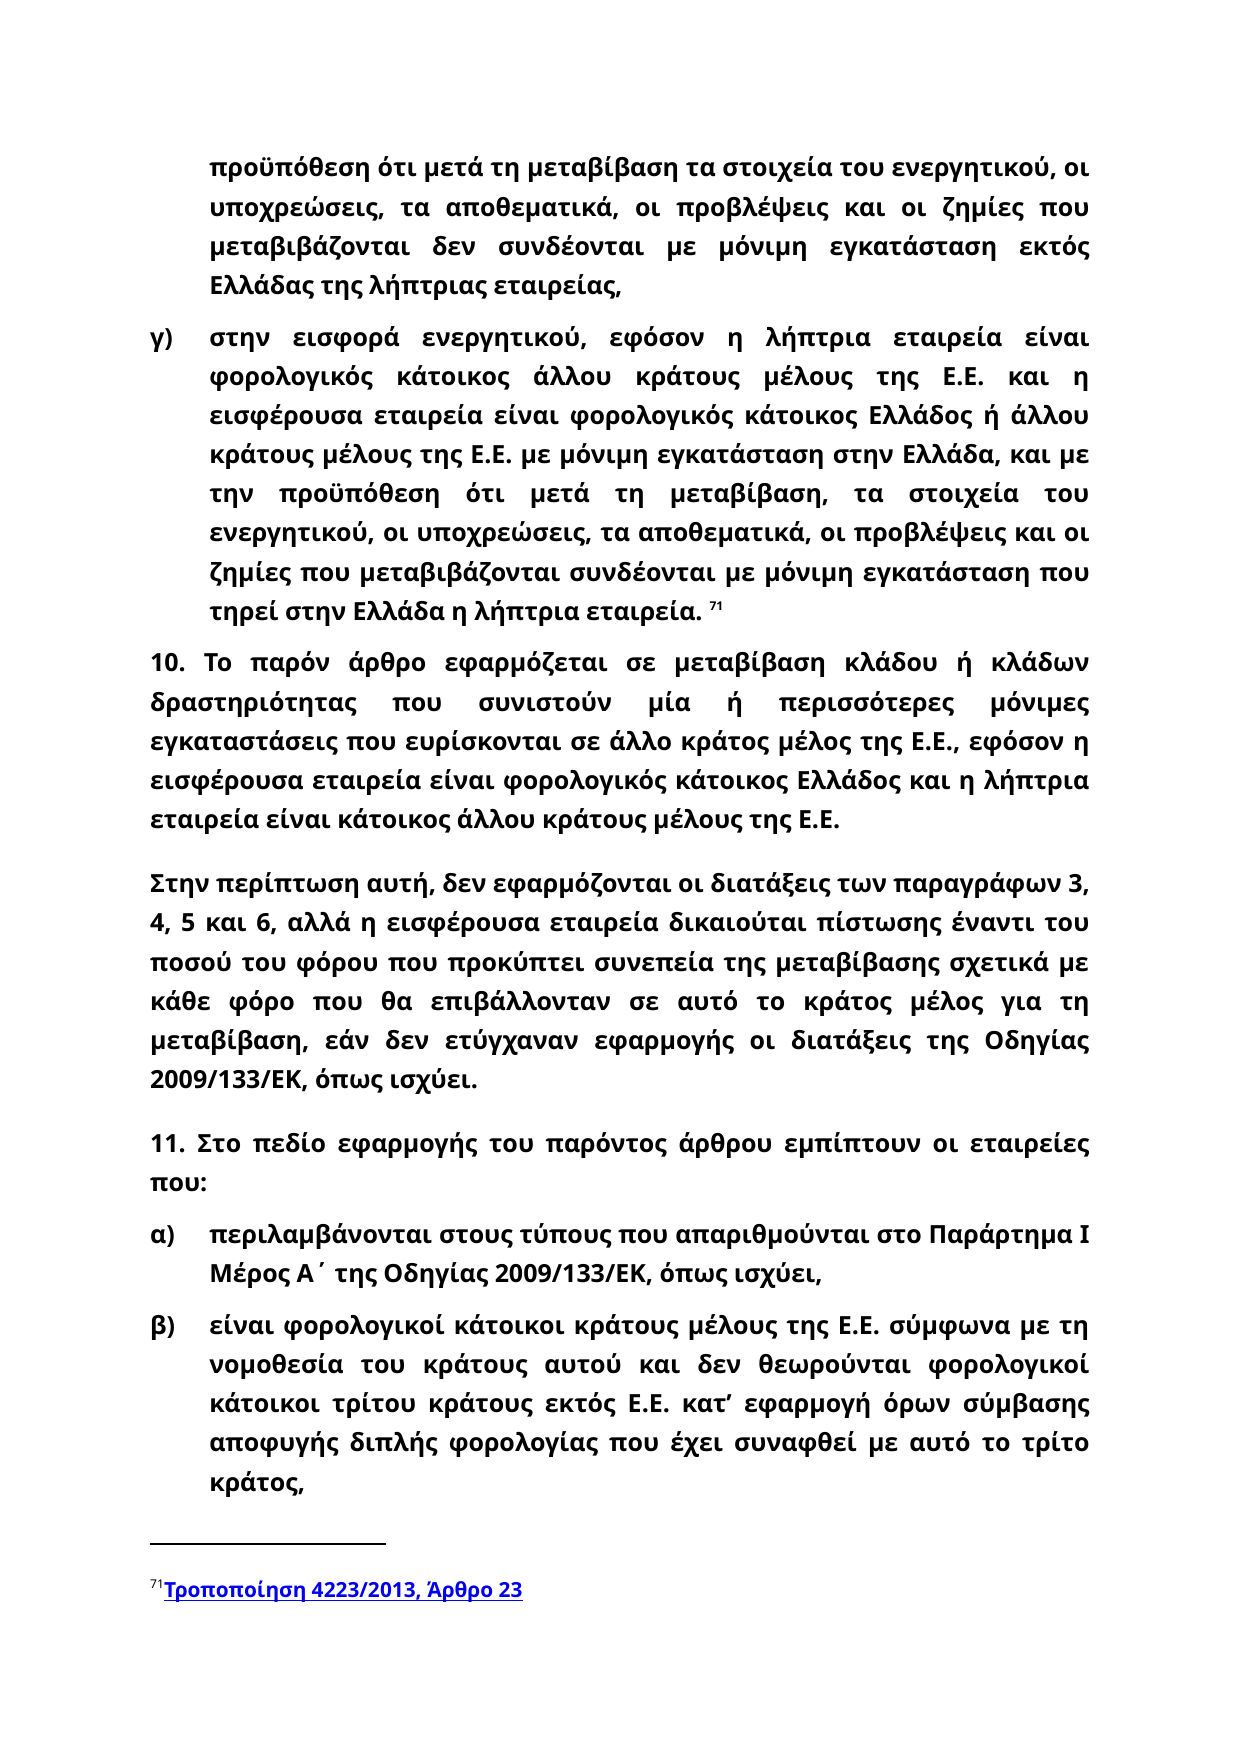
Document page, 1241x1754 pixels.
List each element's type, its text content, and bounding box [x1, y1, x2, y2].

list β) είναι φορολογικοί κάτοικοι κράτους μέλους της Ε.Ε. σύμφωνα με τη νομοθεσία του κράτους αυτού και δεν θεωρούνται φορολογικοί κάτοικοι τρίτου κράτους εκτός Ε.Ε. κατ’ εφαρμογή όρων σύμβασης αποφυγής διπλής φορολογίας που έχει συναφθεί με αυτό το τρίτο κράτος, [150, 1307, 1090, 1498]
text 10. Το παρόν άρθρο εφαρμόζεται σε μεταβίβαση κλάδου ή κλάδων δραστηριότητας που συνιστούν μία ή περισσότερες μόνιμες εγκαταστάσεις που ευρίσκονται σε άλλο κράτος μέλος της Ε.Ε., εφόσον η εισφέρουσα εταιρεία είναι φορολογικός κάτοικος Ελλάδος και η λήπτρια εταιρεία είναι κάτοικος άλλου κράτους μέλους της Ε.Ε. [150, 645, 1090, 836]
list προϋπόθεση ότι μετά τη μεταβίβαση τα στοιχεία του ενεργητικού, οι υποχρεώσεις, τα αποθεματικά, οι προβλέψεις και οι ζημίες που μεταβιβάζονται δεν συνδέονται με μόνιμη εγκατάσταση εκτός Ελλάδας της λήπτριας εταιρείας, [150, 150, 1090, 302]
text Τροποποίηση 4223/2013, Άρθρο 23 [150, 1576, 1090, 1604]
list α) περιλαμβάνονται στους τύπους που απαριθμούνται στο Παράρτημα Ι Μέρος Α΄ της Οδηγίας 2009/133/ΕΚ, όπως ισχύει, [150, 1217, 1090, 1290]
text Στην περίπτωση αυτή, δεν εφαρμόζονται οι διατάξεις των παραγράφων 3, 4, 5 και 6, αλλά η εισφέρουσα εταιρεία δικαιούται πίστωσης έναντι του ποσού του φόρου που προκύπτει συνεπεία της μεταβίβασης σχετικά με κάθε φόρο που θα επιβάλλονταν σε αυτό το κράτος μέλος για τη μεταβίβαση, εάν δεν ετύγχαναν εφαρμογής οι διατάξεις της Οδηγίας 2009/133/ΕΚ, όπως ισχύει. [150, 866, 1090, 1096]
text 11. Στο πεδίο εφαρμογής του παρόντος άρθρου εμπίπτουν οι εταιρείες που: [150, 1126, 1090, 1199]
list γ) στην εισφορά ενεργητικού, εφόσον η λήπτρια εταιρεία είναι φορολογικός κάτοικος άλλου κράτους μέλους της Ε.Ε. και η εισφέρουσα εταιρεία είναι φορολογικός κάτοικος Ελλάδος ή άλλου κράτους μέλους της Ε.Ε. με μόνιμη εγκατάσταση στην Ελλάδα, και με την προϋπόθεση ότι μετά τη μεταβίβαση, τα στοιχεία του ενεργητικού, οι υποχρεώσεις, τα αποθεματικά, οι προβλέψεις και οι ζημίες που μεταβιβάζονται συνδέονται με μόνιμη εγκατάσταση που τηρεί στην Ελλάδα η λήπτρια εταιρεία. [150, 319, 1090, 627]
